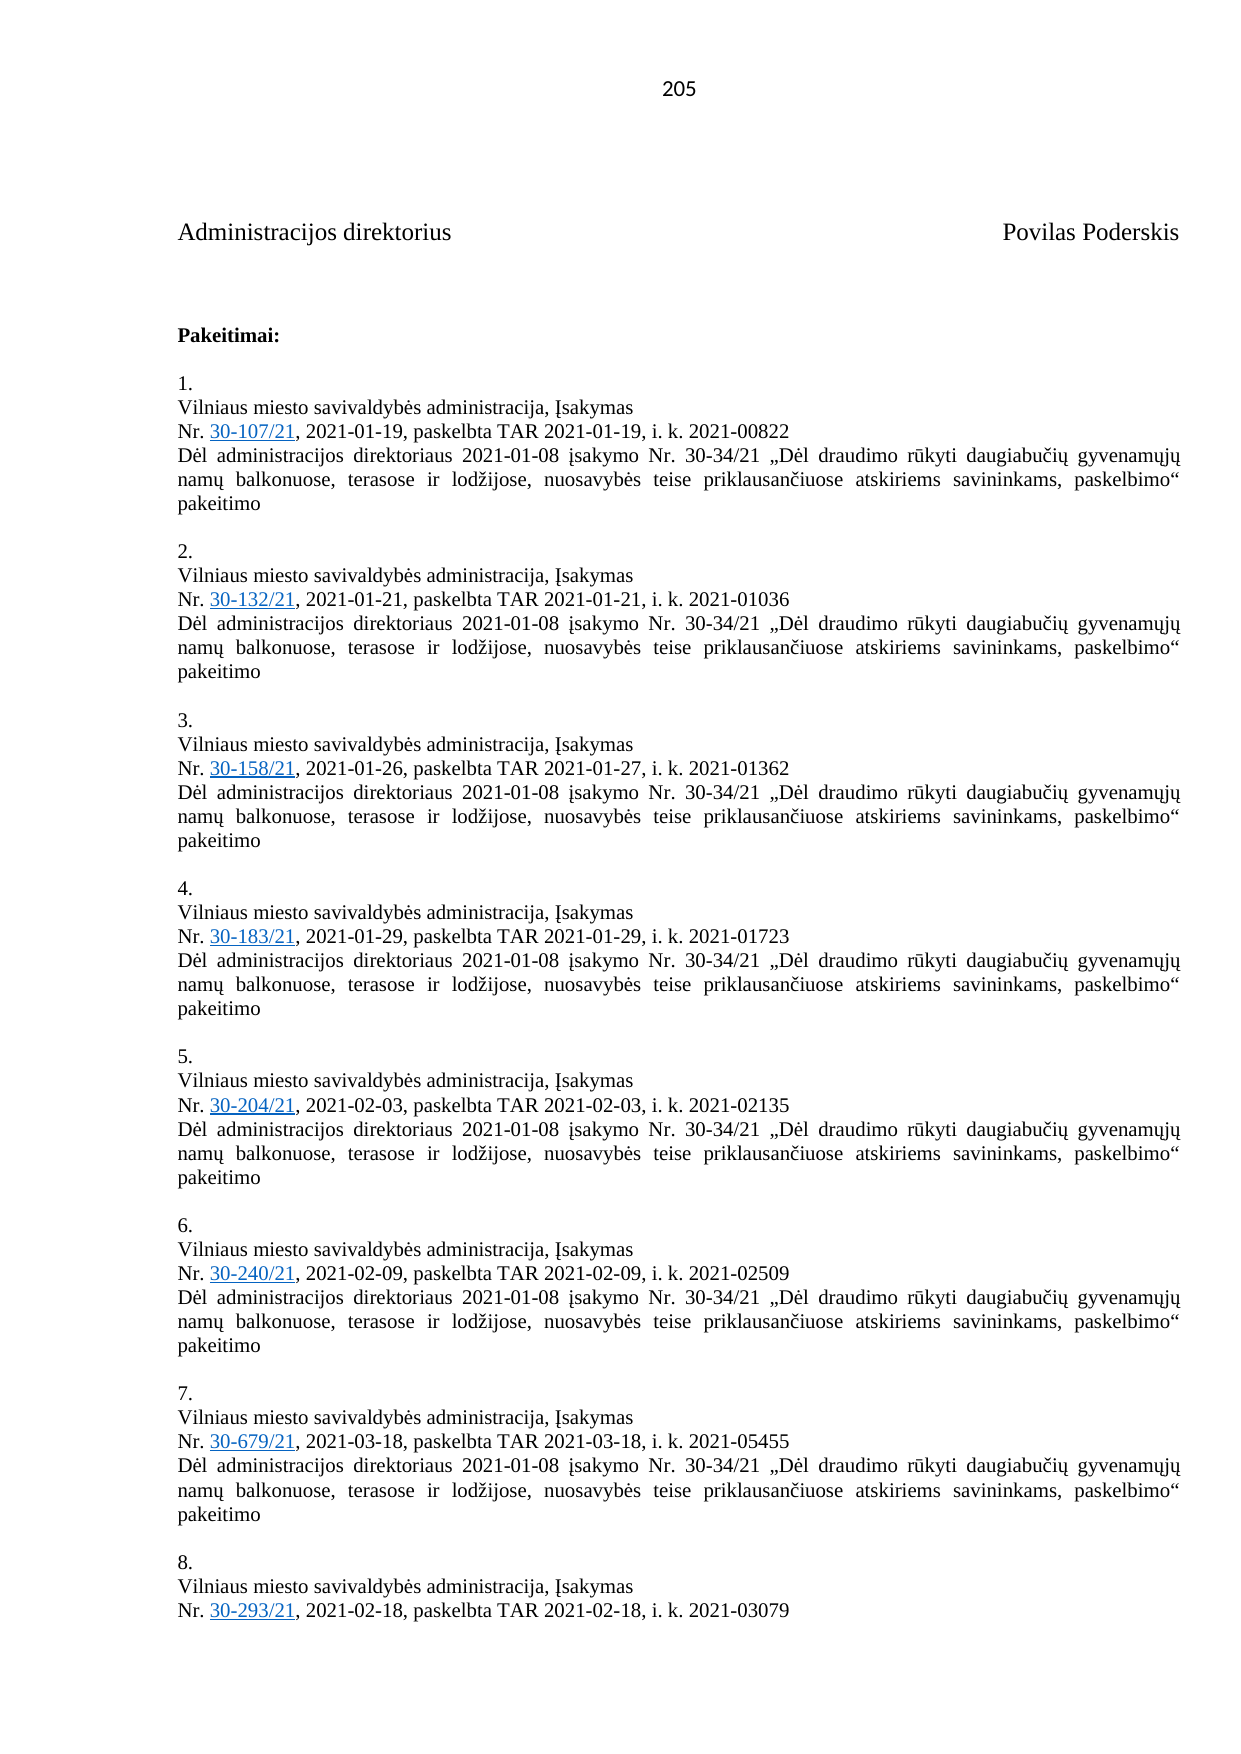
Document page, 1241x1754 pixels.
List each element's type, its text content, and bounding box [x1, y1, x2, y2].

text Nr. 30-293/21, 2021-02-18, paskelbta TAR 2021-02-18, i. k. 2021-03079 [177, 1598, 1181, 1622]
text 2. [177, 539, 1181, 563]
text Nr. 30-679/21, 2021-03-18, paskelbta TAR 2021-03-18, i. k. 2021-05455 [177, 1429, 1181, 1453]
text Vilniaus miesto savivaldybės administracija, Įsakymas [177, 563, 1181, 587]
text Nr. 30-183/21, 2021-01-29, paskelbta TAR 2021-01-29, i. k. 2021-01723 [177, 924, 1181, 948]
text Dėl administracijos direktoriaus 2021-01-08 įsakymo Nr. 30-34/21 „Dėl draudimo rūkyti daugiabučių gyvenamųjų namų balkonuose, terasose ir lodžijose, nuosavybės teise priklausančiuose atskiriems savininkams, paskelbimo“ pakeitimo [177, 1117, 1181, 1189]
text Dėl administracijos direktoriaus 2021-01-08 įsakymo Nr. 30-34/21 „Dėl draudimo rūkyti daugiabučių gyvenamųjų namų balkonuose, terasose ir lodžijose, nuosavybės teise priklausančiuose atskiriems savininkams, paskelbimo“ pakeitimo [177, 611, 1181, 683]
text 5. [177, 1044, 1181, 1068]
text 1. [177, 371, 1181, 395]
text Vilniaus miesto savivaldybės administracija, Įsakymas [177, 1405, 1181, 1429]
text Vilniaus miesto savivaldybės administracija, Įsakymas [177, 732, 1181, 756]
text Dėl administracijos direktoriaus 2021-01-08 įsakymo Nr. 30-34/21 „Dėl draudimo rūkyti daugiabučių gyvenamųjų namų balkonuose, terasose ir lodžijose, nuosavybės teise priklausančiuose atskiriems savininkams, paskelbimo“ pakeitimo [177, 1453, 1181, 1526]
text Dėl administracijos direktoriaus 2021-01-08 įsakymo Nr. 30-34/21 „Dėl draudimo rūkyti daugiabučių gyvenamųjų namų balkonuose, terasose ir lodžijose, nuosavybės teise priklausančiuose atskiriems savininkams, paskelbimo“ pakeitimo [177, 780, 1181, 852]
text 8. [177, 1550, 1181, 1574]
text Vilniaus miesto savivaldybės administracija, Įsakymas [177, 900, 1181, 924]
text Nr. 30-107/21, 2021-01-19, paskelbta TAR 2021-01-19, i. k. 2021-00822 [177, 419, 1181, 443]
text 6. [177, 1213, 1181, 1237]
text 3. [177, 707, 1181, 732]
text Administracijos direktorius Povilas Poderskis [177, 217, 1181, 246]
text Vilniaus miesto savivaldybės administracija, Įsakymas [177, 395, 1181, 419]
text Vilniaus miesto savivaldybės administracija, Įsakymas [177, 1068, 1181, 1092]
text Nr. 30-132/21, 2021-01-21, paskelbta TAR 2021-01-21, i. k. 2021-01036 [177, 587, 1181, 611]
text Dėl administracijos direktoriaus 2021-01-08 įsakymo Nr. 30-34/21 „Dėl draudimo rūkyti daugiabučių gyvenamųjų namų balkonuose, terasose ir lodžijose, nuosavybės teise priklausančiuose atskiriems savininkams, paskelbimo“ pakeitimo [177, 443, 1181, 515]
text Nr. 30-158/21, 2021-01-26, paskelbta TAR 2021-01-27, i. k. 2021-01362 [177, 756, 1181, 780]
text Vilniaus miesto savivaldybės administracija, Įsakymas [177, 1237, 1181, 1261]
text Pakeitimai: [177, 322, 1181, 347]
text Dėl administracijos direktoriaus 2021-01-08 įsakymo Nr. 30-34/21 „Dėl draudimo rūkyti daugiabučių gyvenamųjų namų balkonuose, terasose ir lodžijose, nuosavybės teise priklausančiuose atskiriems savininkams, paskelbimo“ pakeitimo [177, 1285, 1181, 1357]
text 7. [177, 1381, 1181, 1405]
text Vilniaus miesto savivaldybės administracija, Įsakymas [177, 1574, 1181, 1598]
text Nr. 30-204/21, 2021-02-03, paskelbta TAR 2021-02-03, i. k. 2021-02135 [177, 1092, 1181, 1117]
text Nr. 30-240/21, 2021-02-09, paskelbta TAR 2021-02-09, i. k. 2021-02509 [177, 1261, 1181, 1285]
text 4. [177, 876, 1181, 900]
text Dėl administracijos direktoriaus 2021-01-08 įsakymo Nr. 30-34/21 „Dėl draudimo rūkyti daugiabučių gyvenamųjų namų balkonuose, terasose ir lodžijose, nuosavybės teise priklausančiuose atskiriems savininkams, paskelbimo“ pakeitimo [177, 948, 1181, 1020]
